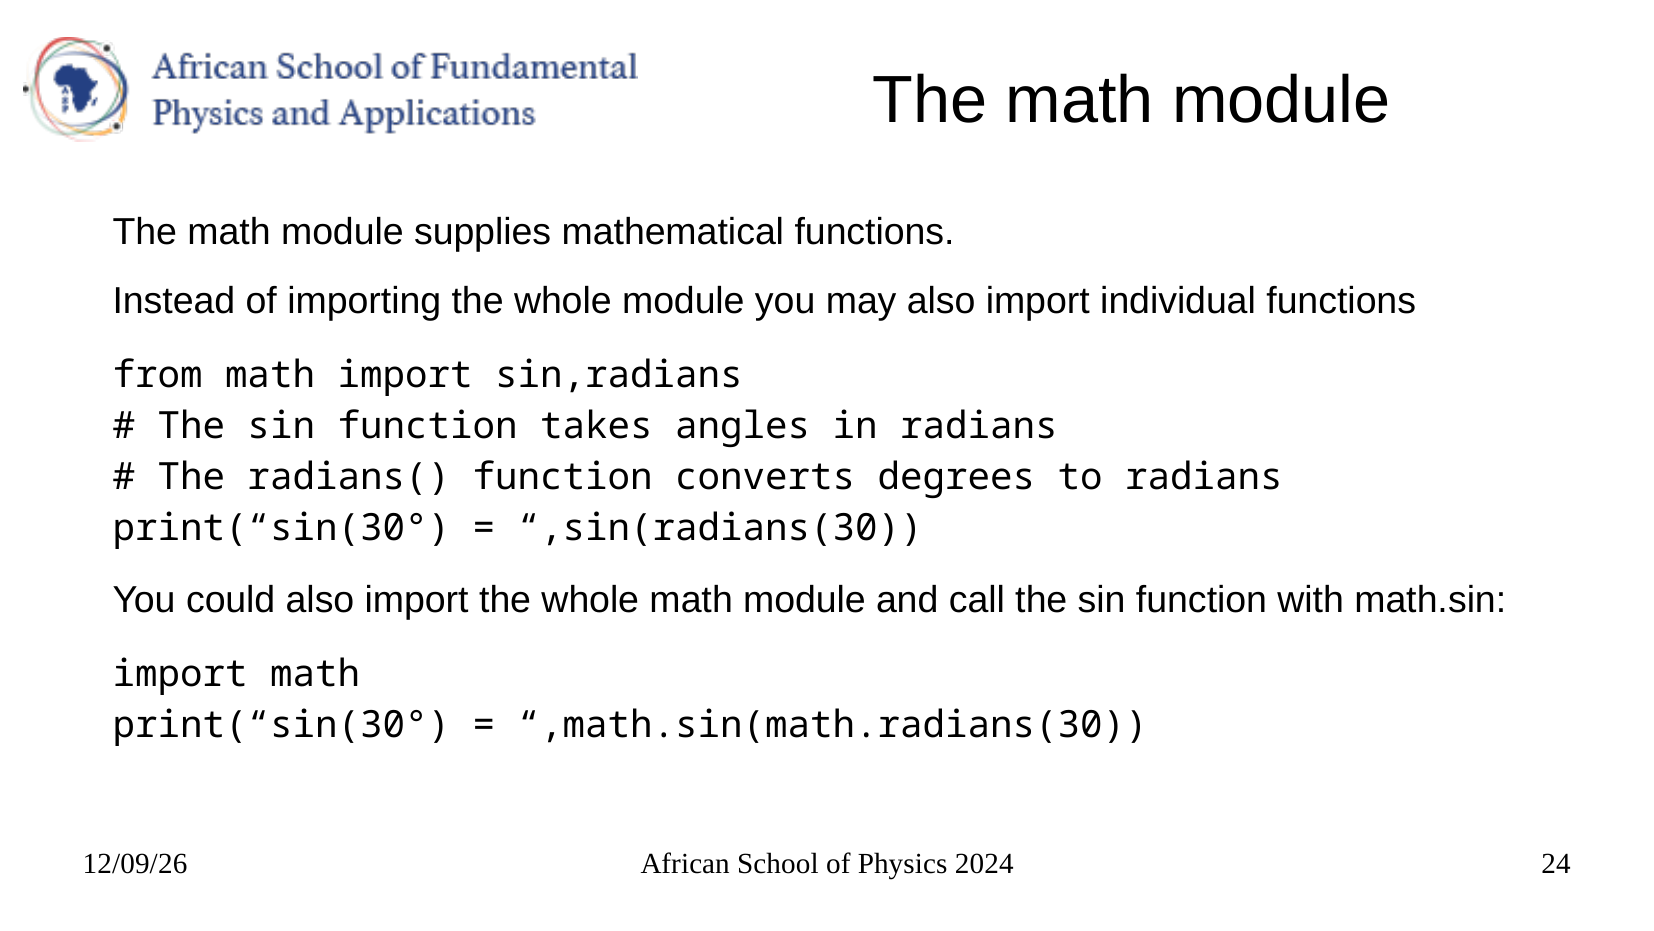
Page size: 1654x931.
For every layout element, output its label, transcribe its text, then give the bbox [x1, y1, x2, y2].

picture [23, 37, 635, 142]
list The math module supplies mathematical functions. Instead of importing the whole module you may also import individual functions from math import sin,radians # The sin function takes angles in radians # The radians() function converts degrees to radians print(“sin(30°) = “,sin(radians(30)) You could also import the whole math module and call the sin function with math.sin: import math print(“sin(30°) = “,math.sin(math.radians(30)) [112, 210, 1601, 751]
title The math module [635, 21, 1610, 177]
